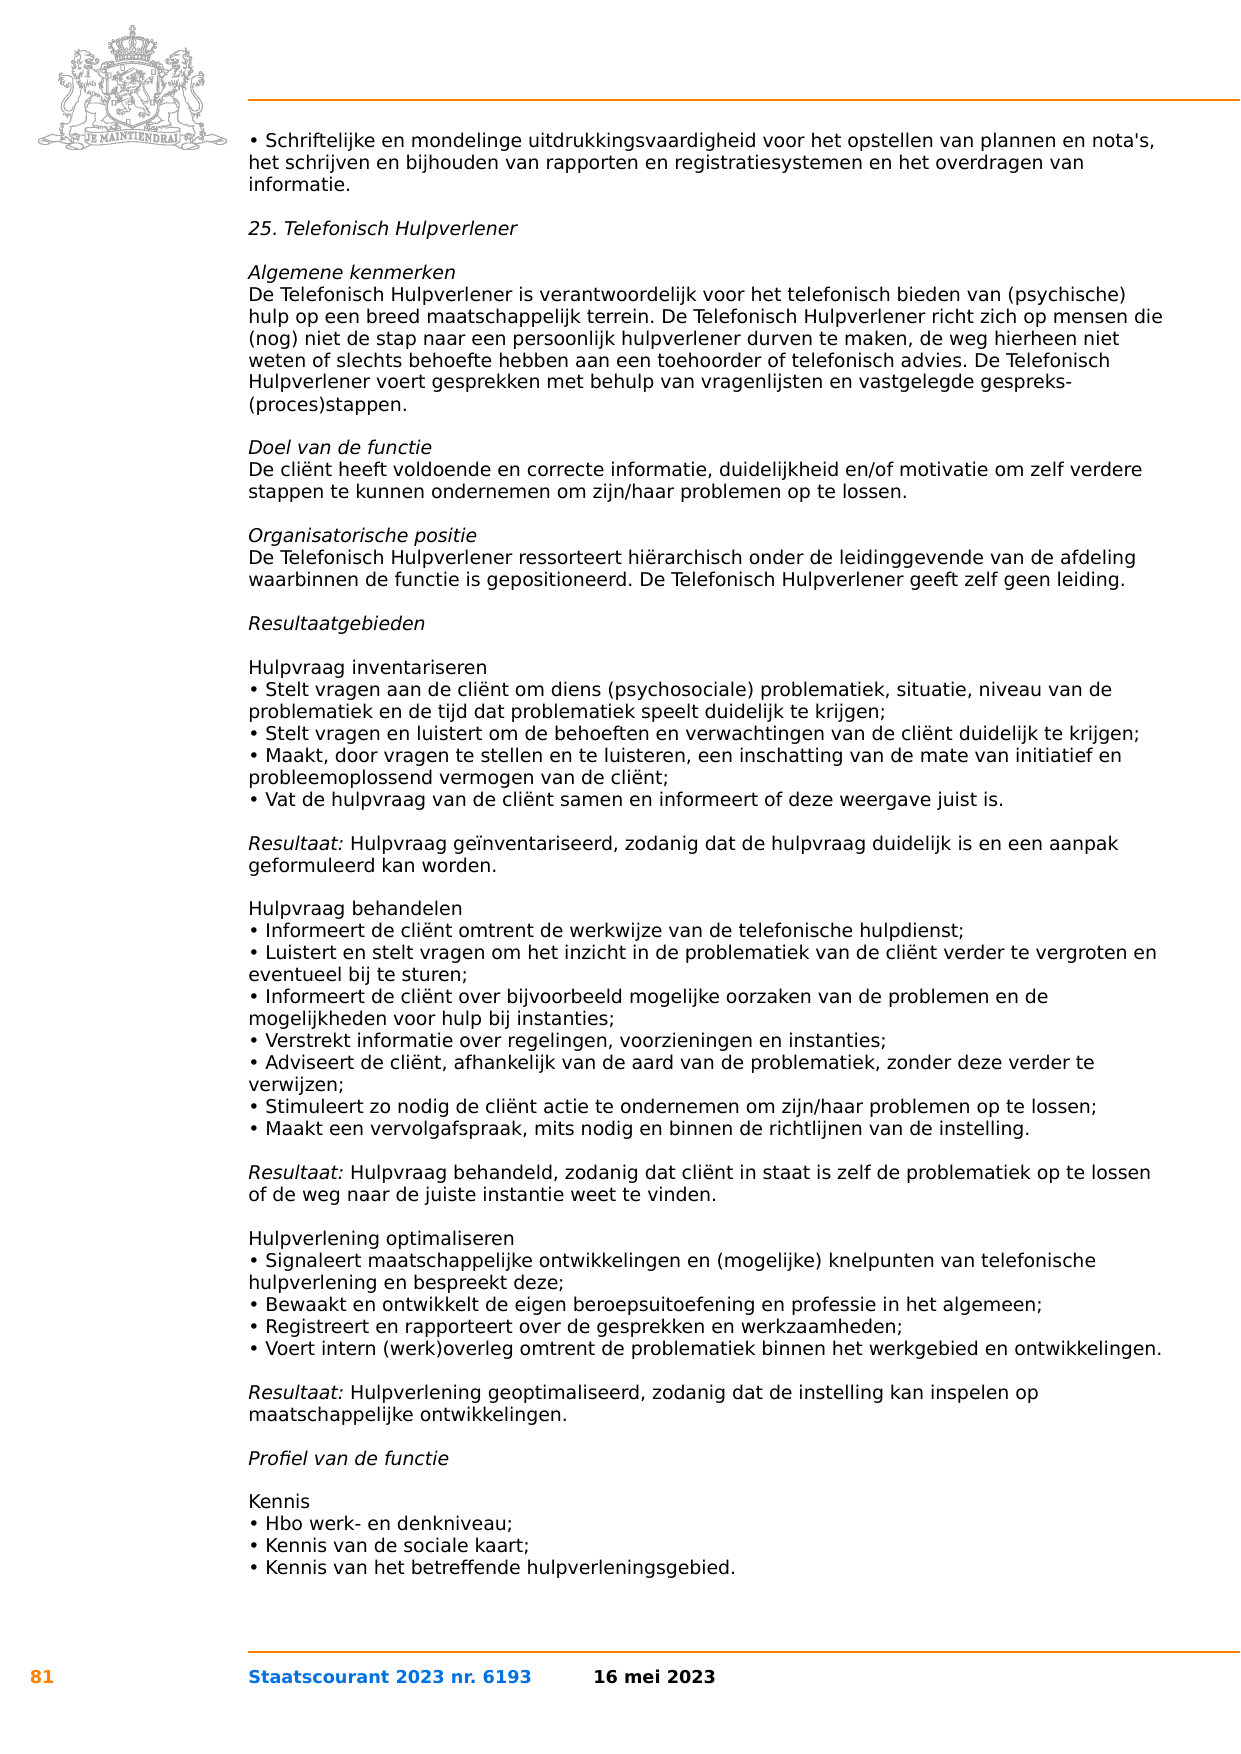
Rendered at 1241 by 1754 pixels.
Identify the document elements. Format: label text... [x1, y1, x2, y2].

text • Maakt een vervolgafspraak, mits nodig en binnen de richtlijnen van de instelling. [248, 1118, 1163, 1140]
text Algemene kenmerken [248, 262, 1163, 283]
text • Stelt vragen aan de cliënt om diens (psychosociale) problematiek, situatie, niveau van de problematiek en de tijd dat problematiek speelt duidelijk te krijgen; [248, 679, 1163, 723]
text Hulpverlening optimaliseren [248, 1228, 1163, 1250]
text Organisatorische positie [248, 525, 1163, 547]
text • Stelt vragen en luistert om de behoeften en verwachtingen van de cliënt duidelijk te krijgen; [248, 723, 1163, 745]
text • Luistert en stelt vragen om het inzicht in de problematiek van de cliënt verder te vergroten en eventueel bij te sturen; [248, 942, 1163, 986]
text De Telefonisch Hulpverlener ressorteert hiërarchisch onder de leidinggevende van de afdeling waarbinnen de functie is gepositioneerd. De Telefonisch Hulpverlener geeft zelf geen leiding. [248, 547, 1163, 591]
text Resultaat: Hulpverlening geoptimaliseerd, zodanig dat de instelling kan inspelen op maatschappelijke ontwikkelingen. [248, 1382, 1163, 1426]
text Doel van de functie [248, 437, 1163, 459]
text • Stimuleert zo nodig de cliënt actie te ondernemen om zijn/haar problemen op te lossen; [248, 1096, 1163, 1118]
text Hulpvraag inventariseren [248, 657, 1163, 679]
text • Schriftelijke en mondelinge uitdrukkingsvaardigheid voor het opstellen van plannen en nota's, het schrijven en bijhouden van rapporten en registratiesystemen en het overdragen van informatie. [248, 130, 1163, 196]
text • Adviseert de cliënt, afhankelijk van de aard van de problematiek, zonder deze verder te verwijzen; [248, 1052, 1163, 1096]
text • Verstrekt informatie over regelingen, voorzieningen en instanties; [248, 1030, 1163, 1052]
text • Registreert en rapporteert over de gesprekken en werkzaamheden; [248, 1316, 1163, 1338]
text Profiel van de functie [248, 1447, 1163, 1469]
text • Signaleert maatschappelijke ontwikkelingen en (mogelijke) knelpunten van telefonische hulpverlening en bespreekt deze; [248, 1250, 1163, 1294]
text De Telefonisch Hulpverlener is verantwoordelijk voor het telefonisch bieden van (psychische) hulp op een breed maatschappelijk terrein. De Telefonisch Hulpverlener richt zich op mensen die (nog) niet de stap naar een persoonlijk hulpverlener durven te maken, de weg hierheen niet weten of slechts behoefte hebben aan een toehoorder of telefonisch advies. De Telefonisch Hulpverlener voert gesprekken met behulp van vragenlijsten en vastgelegde gespreks-(proces)stappen. [248, 283, 1163, 415]
text • Vat de hulpvraag van de cliënt samen en informeert of deze weergave juist is. [248, 789, 1163, 811]
picture [38, 25, 227, 150]
text Kennis [248, 1491, 1163, 1513]
text Hulpvraag behandelen [248, 898, 1163, 920]
text • Maakt, door vragen te stellen en te luisteren, een inschatting van de mate van initiatief en probleemoplossend vermogen van de cliënt; [248, 745, 1163, 789]
text De cliënt heeft voldoende en correcte informatie, duidelijkheid en/of motivatie om zelf verdere stappen te kunnen ondernemen om zijn/haar problemen op te lossen. [248, 459, 1163, 503]
subtitle 25. Telefonisch Hulpverlener [248, 218, 1163, 240]
text • Bewaakt en ontwikkelt de eigen beroepsuitoefening en professie in het algemeen; [248, 1294, 1163, 1316]
text Resultaat: Hulpvraag behandeld, zodanig dat cliënt in staat is zelf de problematiek op te lossen of de weg naar de juiste instantie weet te vinden. [248, 1162, 1163, 1206]
text • Informeert de cliënt omtrent de werkwijze van de telefonische hulpdienst; [248, 920, 1163, 942]
text • Kennis van de sociale kaart; [248, 1535, 1163, 1557]
text Resultaat: Hulpvraag geïnventariseerd, zodanig dat de hulpvraag duidelijk is en een aanpak geformuleerd kan worden. [248, 832, 1163, 876]
text • Informeert de cliënt over bijvoorbeeld mogelijke oorzaken van de problemen en de mogelijkheden voor hulp bij instanties; [248, 986, 1163, 1030]
text • Kennis van het betreffende hulpverleningsgebied. [248, 1557, 1163, 1579]
text Resultaatgebieden [248, 613, 1163, 635]
text • Hbo werk- en denkniveau; [248, 1513, 1163, 1535]
text • Voert intern (werk)overleg omtrent de problematiek binnen het werkgebied en ontwikkelingen. [248, 1338, 1163, 1360]
